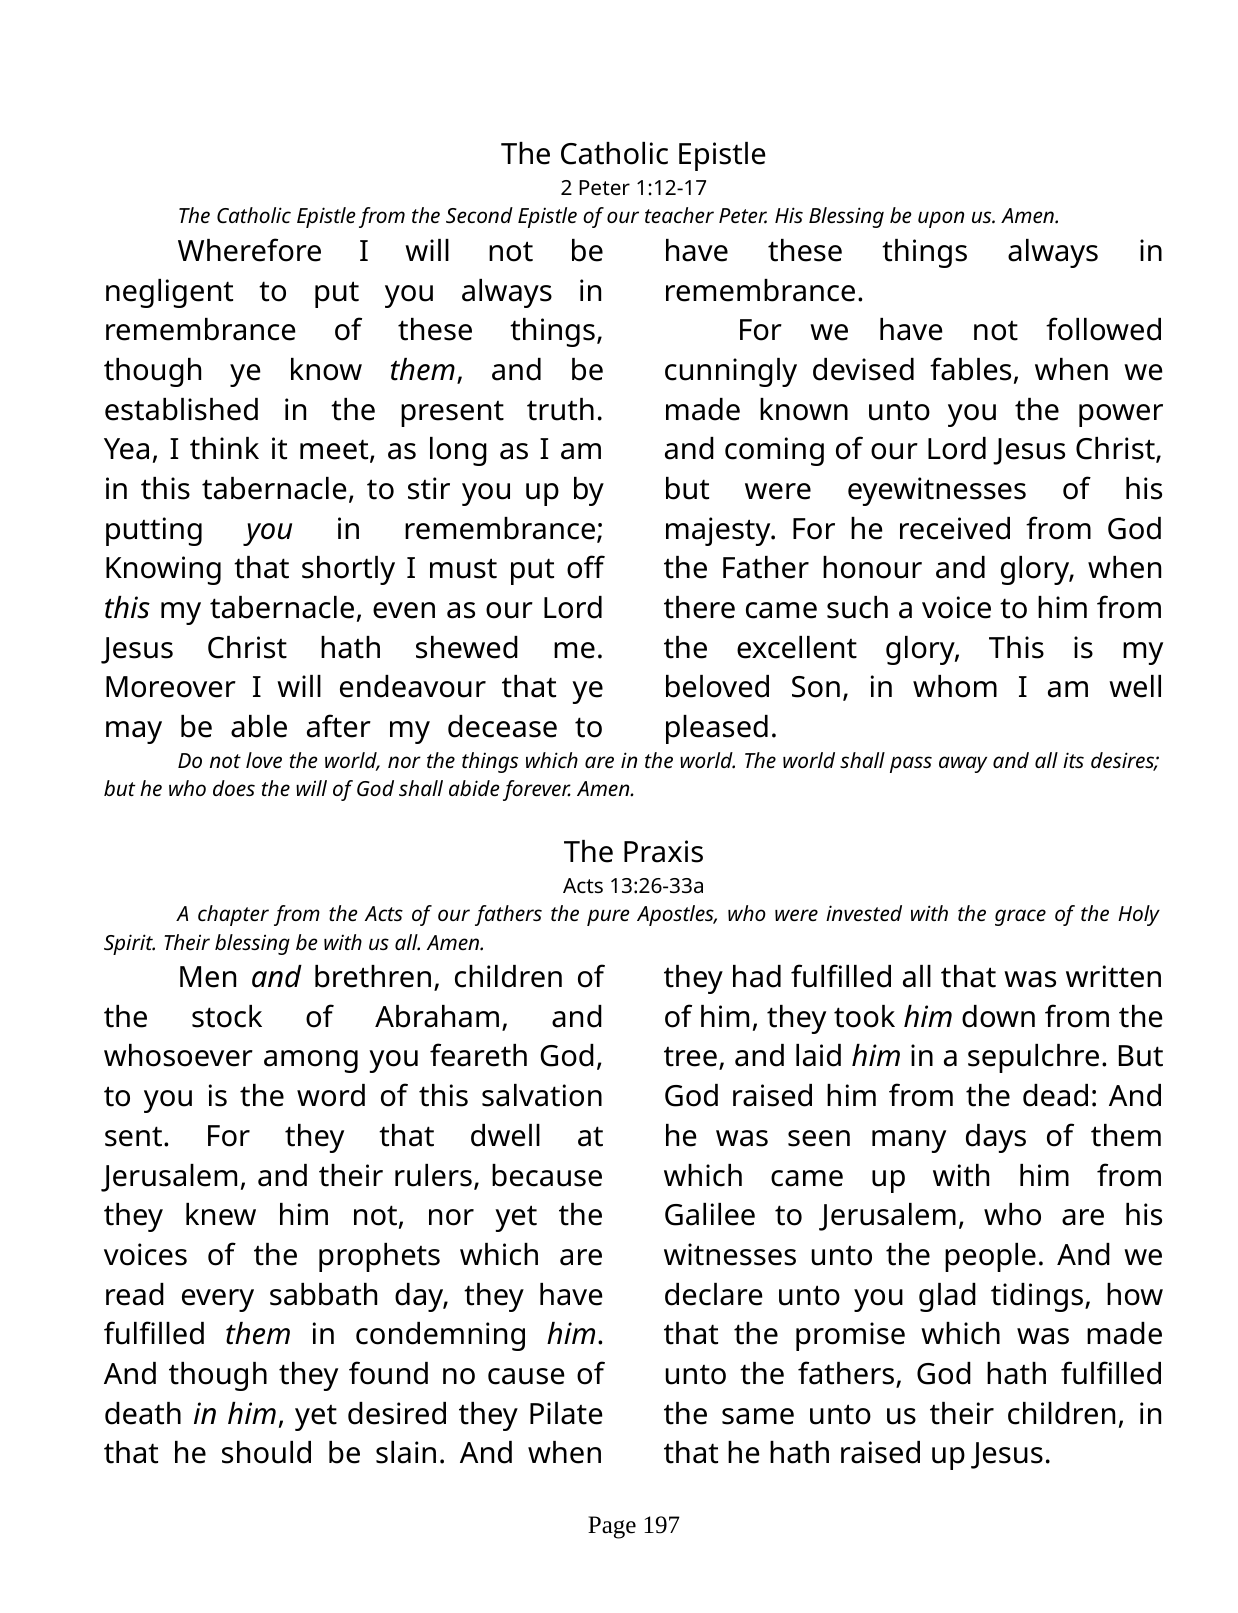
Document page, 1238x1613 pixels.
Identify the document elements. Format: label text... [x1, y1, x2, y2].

text have these things always in remembrance. [663, 230, 1164, 309]
text The Catholic Epistle from the Second Epistle of our teacher Peter. His Blessing be upon us. Amen. [103, 202, 1164, 230]
text Men and brethren, children of the stock of Abraham, and whosoever among you feareth God, to you is the word of this salvation sent. For they that dwell at Jerusalem, and their rulers, because they knew him not, nor yet the voices of the prophets which are read every sabbath day, they have fulfilled them in condemning him. And though they found no cause of death in him, yet desired they Pilate that he should be slain. And when [103, 956, 604, 1472]
text A chapter from the Acts of our fathers the pure Apostles, who were invested with the grace of the Holy Spirit. Their blessing be with us all. Amen. [103, 899, 1164, 956]
text they had fulfilled all that was written of him, they took him down from the tree, and laid him in a sepulchre. But God raised him from the dead: And he was seen many days of them which came up with him from Galilee to Jerusalem, who are his witnesses unto the people. And we declare unto you glad tidings, how that the promise which was made unto the fathers, God hath fulfilled the same unto us their children, in that he hath raised up Jesus. [663, 956, 1164, 1472]
text For we have not followed cunningly devised fables, when we made known unto you the power and coming of our Lord Jesus Christ, but were eyewitnesses of his majesty. For he received from God the Father honour and glory, when there came such a voice to him from the excellent glory, This is my beloved Son, in whom I am well pleased. [663, 309, 1164, 746]
text 2 Peter 1:12-17 [103, 173, 1164, 202]
text Do not love the world, nor the things which are in the world. The world shall pass away and all its desires; but he who does the will of God shall abide forever. Amen. [103, 746, 1164, 803]
text Acts 13:26-33a [103, 871, 1164, 899]
text Wherefore I will not be negligent to put you always in remembrance of these things, though ye know them, and be established in the present truth. Yea, I think it meet, as long as I am in this tabernacle, to stir you up by putting you in remembrance; Knowing that shortly I must put off this my tabernacle, even as our Lord Jesus Christ hath shewed me. Moreover I will endeavour that ye may be able after my decease to [103, 230, 604, 746]
text The Catholic Epistle [103, 133, 1164, 173]
text The Praxis [103, 831, 1164, 871]
